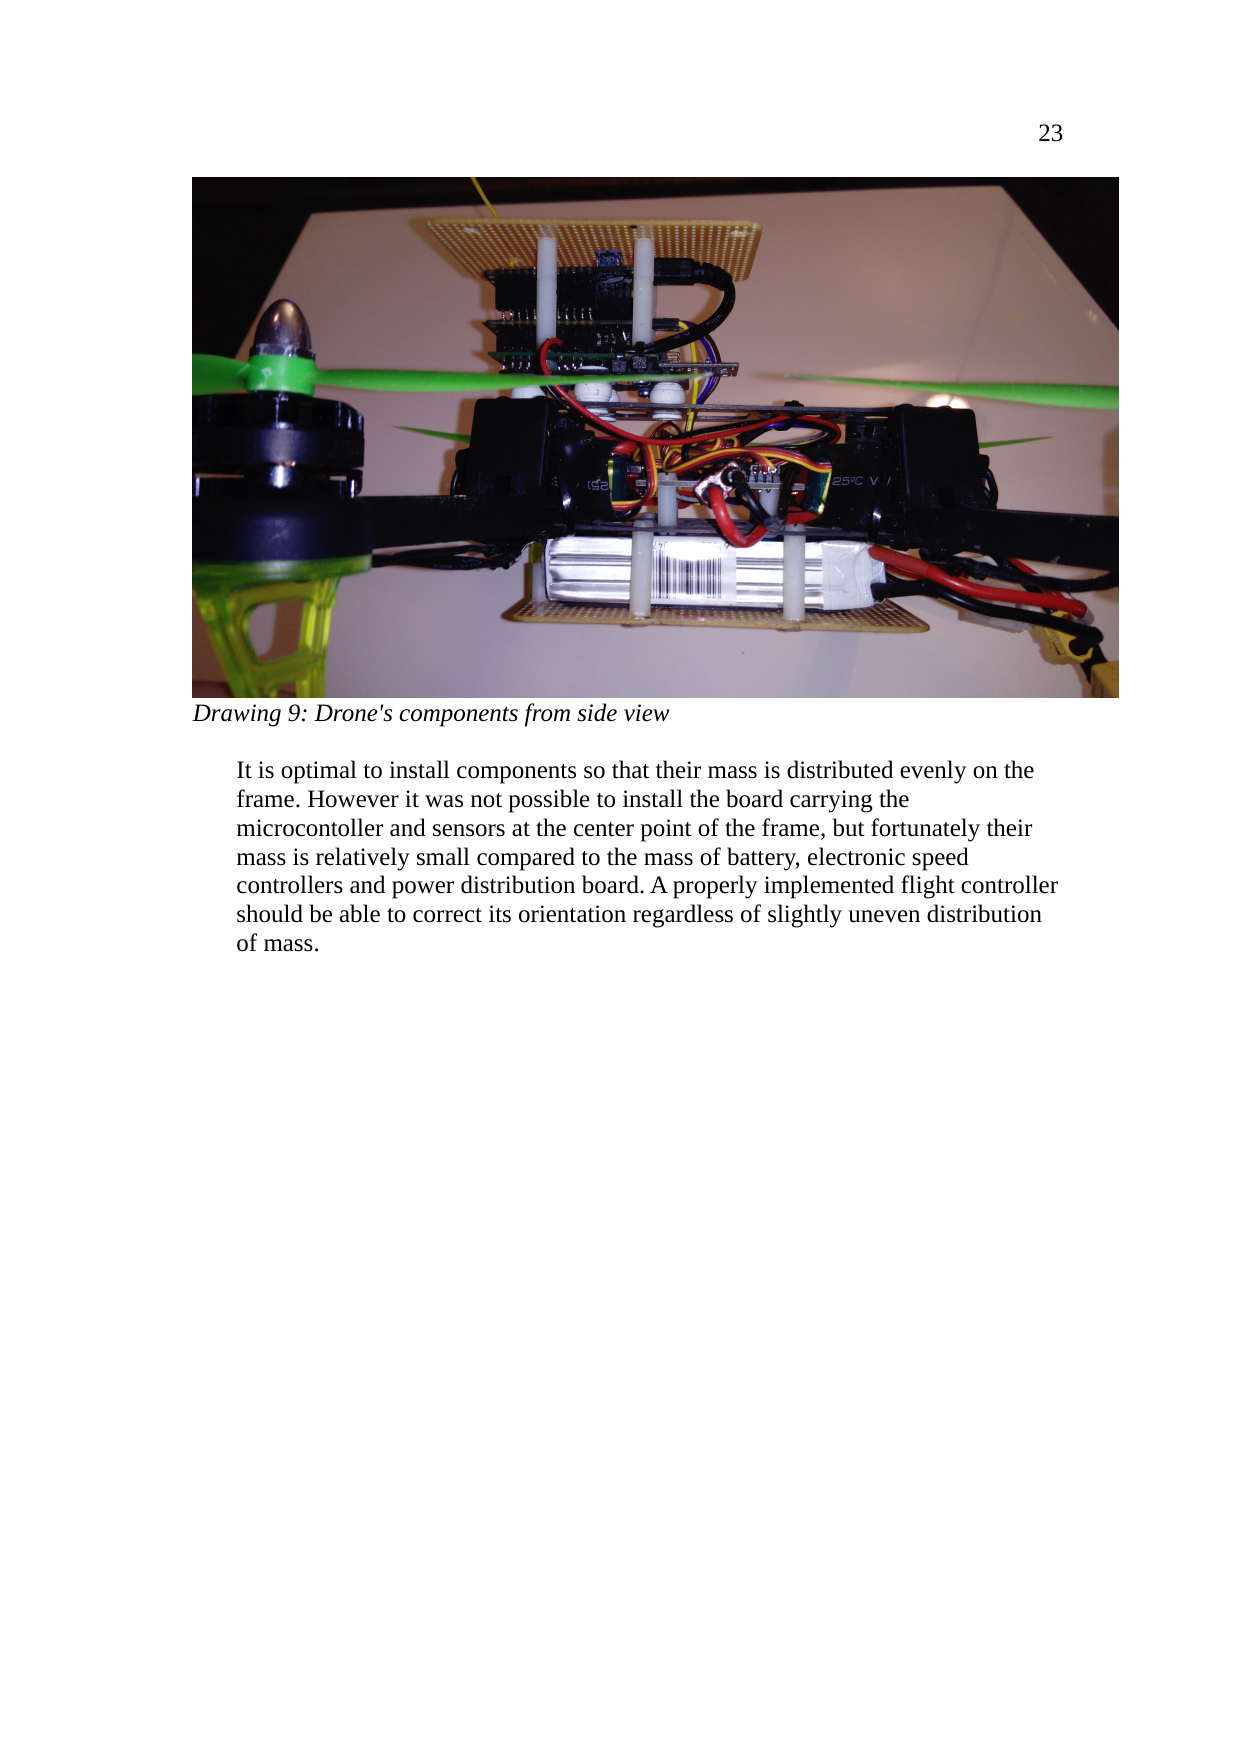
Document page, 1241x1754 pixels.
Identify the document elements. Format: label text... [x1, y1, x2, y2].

picture [192, 177, 1119, 698]
text It is optimal to install components so that their mass is distributed evenly on the frame. However it was not possible to install the board carrying the microcontoller and sensors at the center point of the frame, but fortunately their mass is relatively small compared to the mass of battery, electronic speed controllers and power distribution board. A properly implemented flight controller should be able to correct its orientation regardless of slightly uneven distribution of mass. [236, 756, 1063, 957]
text Drawing 9: Drone's components from side view [193, 698, 1118, 727]
